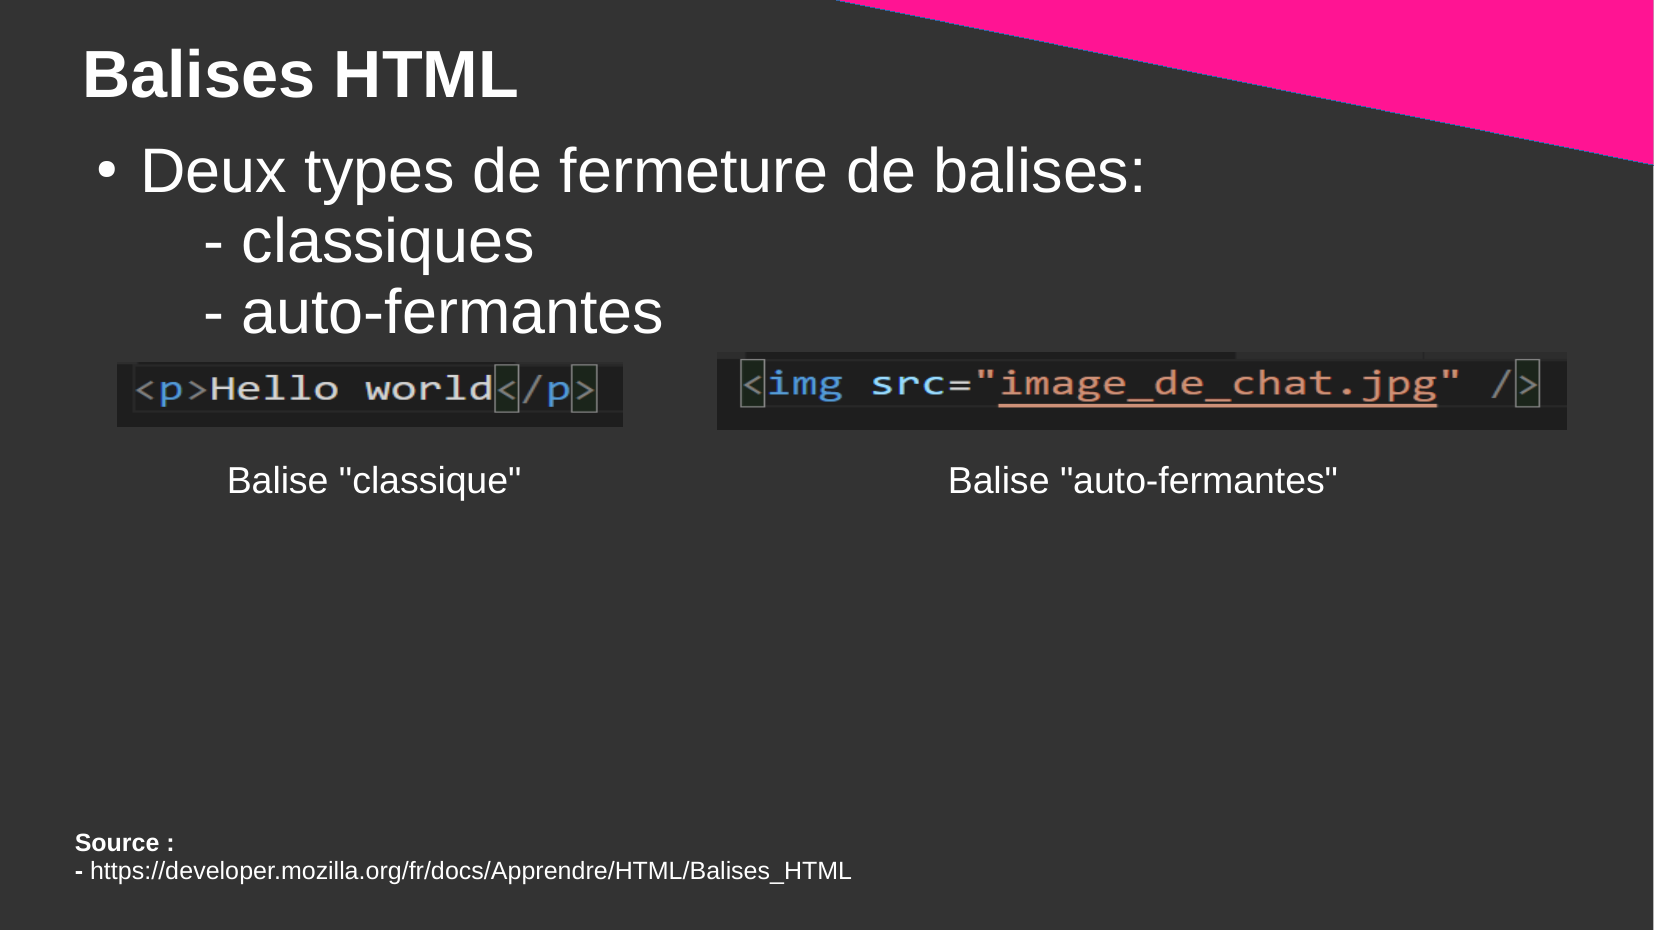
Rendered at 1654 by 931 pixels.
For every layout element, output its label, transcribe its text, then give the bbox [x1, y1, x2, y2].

text_box Source : - https://developer.mozilla.org/fr/docs/Apprendre/HTML/Balises_HTML [59, 821, 1546, 906]
picture [717, 352, 1567, 430]
text_box Balise "auto-fermantes" [908, 452, 1378, 510]
title Balises HTML [82, 37, 1395, 114]
list Deux types de fermeture de balises: - classiques - auto-fermantes [80, 135, 1569, 349]
picture [117, 362, 623, 427]
text_box Balise "classique" [180, 452, 568, 532]
text_box [836, 0, 1654, 166]
